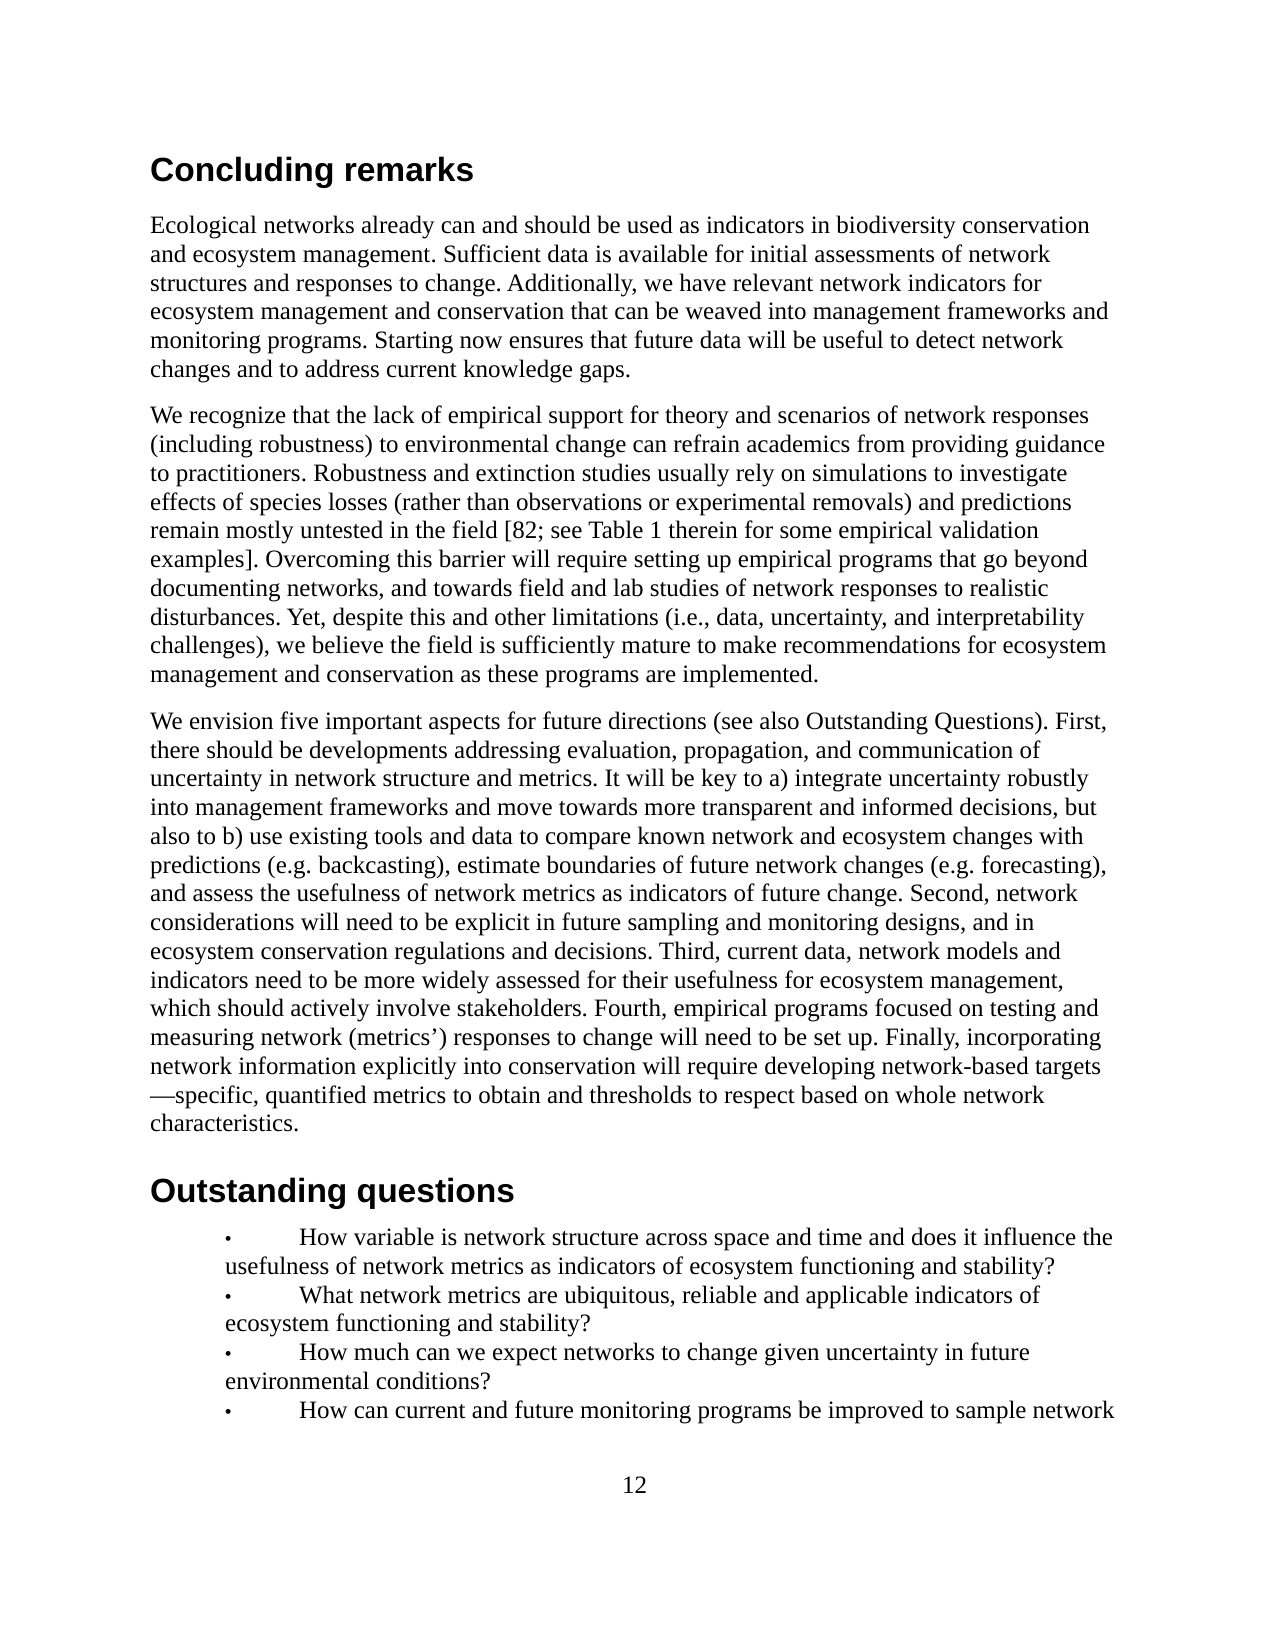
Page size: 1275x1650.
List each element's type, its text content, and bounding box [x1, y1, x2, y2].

text Ecological networks already can and should be used as indicators in biodiversity conservation and ecosystem management. Sufficient data is available for initial assessments of network structures and responses to change. Additionally, we have relevant network indicators for ecosystem management and conservation that can be weaved into management frameworks and monitoring programs. Starting now ensures that future data will be useful to detect network changes and to address current knowledge gaps. [150, 210, 1125, 383]
subtitle Outstanding questions [150, 1171, 1125, 1210]
list How much can we expect networks to change given uncertainty in future environmental conditions? [225, 1337, 1125, 1395]
list What network metrics are ubiquitous, reliable and applicable indicators of ecosystem functioning and stability? [225, 1280, 1125, 1337]
subtitle Concluding remarks [150, 150, 1125, 189]
list How variable is network structure across space and time and does it influence the usefulness of network metrics as indicators of ecosystem functioning and stability? [225, 1222, 1125, 1280]
list How can current and future monitoring programs be improved to sample network [225, 1395, 1125, 1423]
text We envision five important aspects for future directions (see also Outstanding Questions). First, there should be developments addressing evaluation, propagation, and communication of uncertainty in network structure and metrics. It will be key to a) integrate uncertainty robustly into management frameworks and move towards more transparent and informed decisions, but also to b) use existing tools and data to compare known network and ecosystem changes with predictions (e.g. backcasting), estimate boundaries of future network changes (e.g. forecasting), and assess the usefulness of network metrics as indicators of future change. Second, network considerations will need to be explicit in future sampling and monitoring designs, and in ecosystem conservation regulations and decisions. Third, current data, network models and indicators need to be more widely assessed for their usefulness for ecosystem management, which should actively involve stakeholders. Fourth, empirical programs focused on testing and measuring network (metrics’) responses to change will need to be set up. Finally, incorporating network information explicitly into conservation will require developing network-based targets—specific, quantified metrics to obtain and thresholds to respect based on whole network characteristics. [150, 706, 1125, 1137]
text We recognize that the lack of empirical support for theory and scenarios of network responses (including robustness) to environmental change can refrain academics from providing guidance to practitioners. Robustness and extinction studies usually rely on simulations to investigate effects of species losses (rather than observations or experimental removals) and predictions remain mostly untested in the field [82; see Table 1 therein for some empirical validation examples]. Overcoming this barrier will require setting up empirical programs that go beyond documenting networks, and towards field and lab studies of network responses to realistic disturbances. Yet, despite this and other limitations (i.e., data, uncertainty, and interpretability challenges), we believe the field is sufficiently mature to make recommendations for ecosystem management and conservation as these programs are implemented. [150, 401, 1125, 688]
